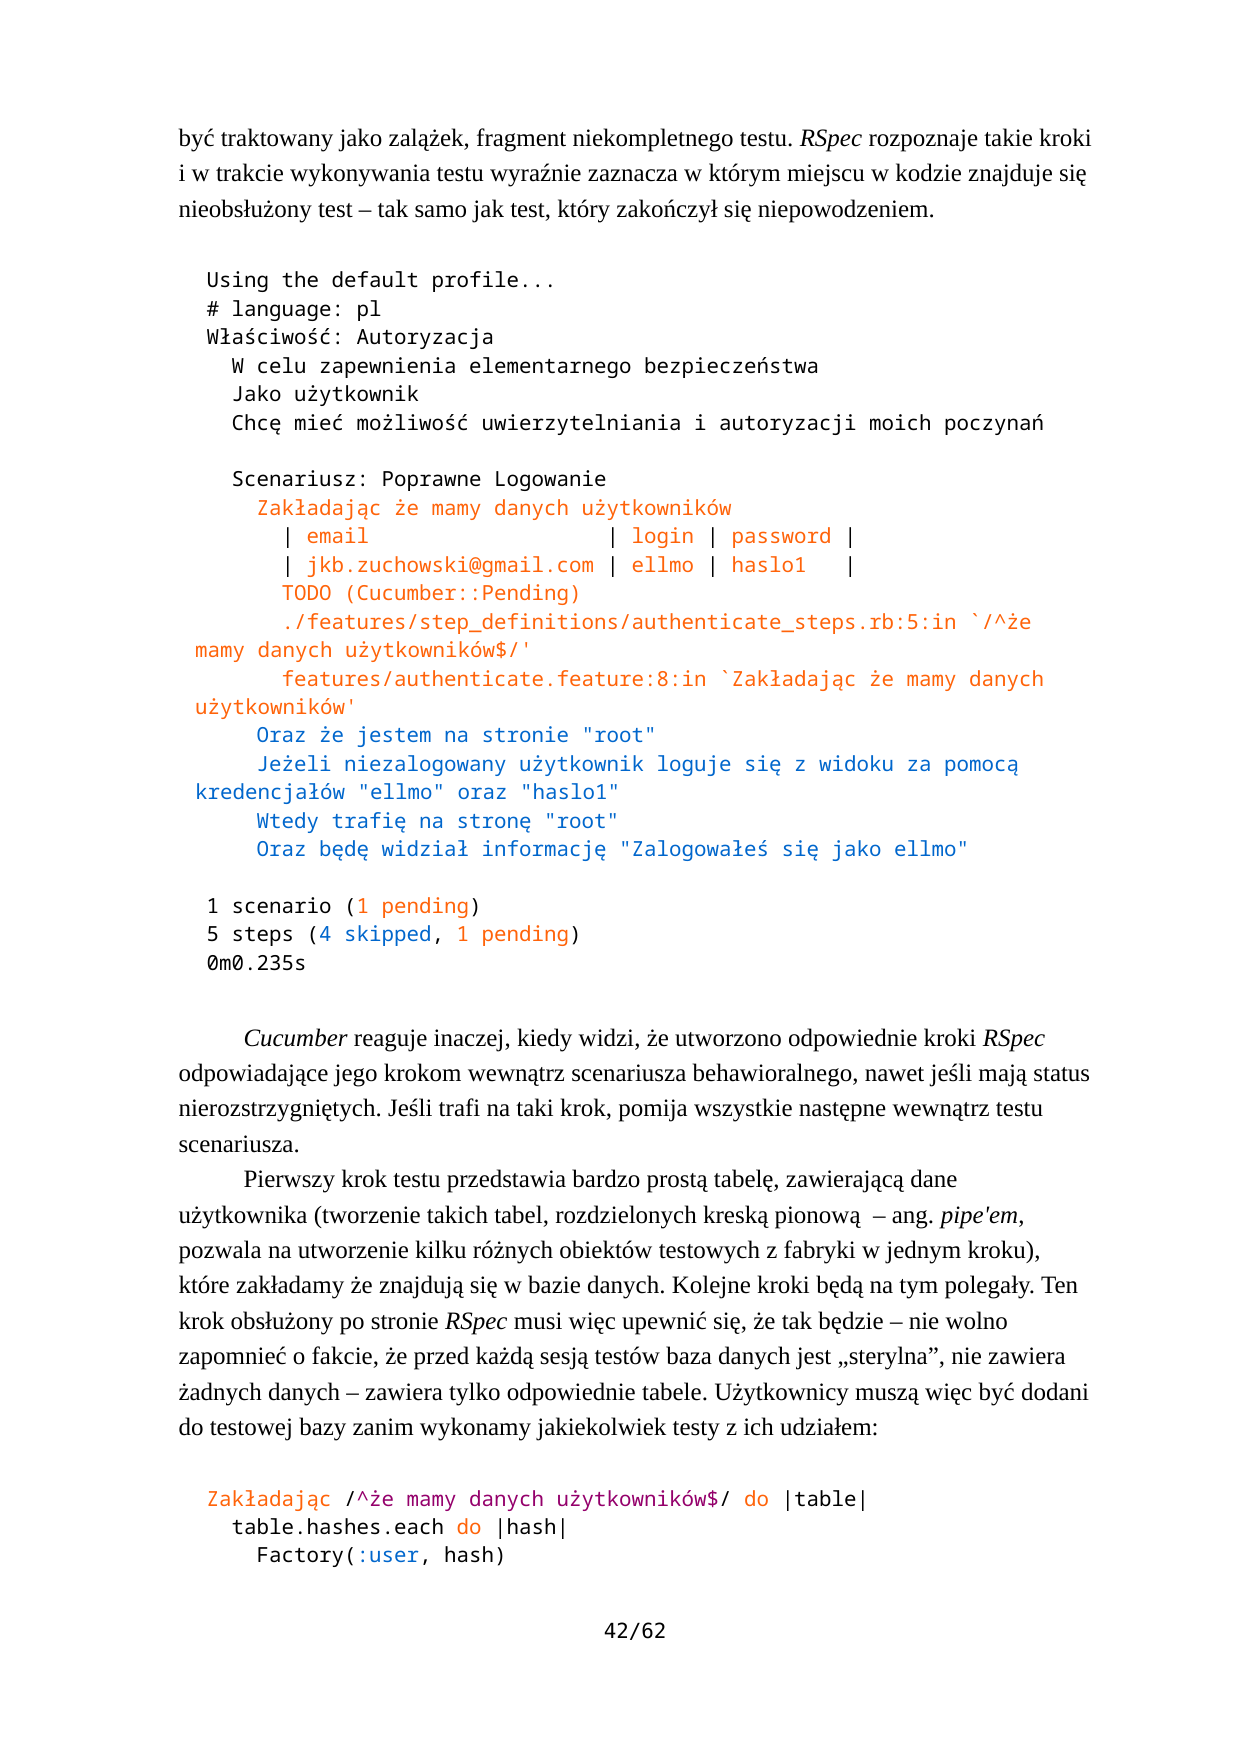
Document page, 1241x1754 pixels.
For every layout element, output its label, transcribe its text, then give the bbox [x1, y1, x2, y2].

text Pierwszy krok testu przedstawia bardzo prostą tabelę, zawierającą dane użytkownika (tworzenie takich tabel, rozdzielonych kreską pionową – ang. pipe'em, pozwala na utworzenie kilku różnych obiektów testowych z fabryki w jednym kroku), które zakładamy że znajdują się w bazie danych. Kolejne kroki będą na tym polegały. Ten krok obsłużony po stronie RSpec musi więc upewnić się, że tak będzie – nie wolno zapomnieć o fakcie, że przed każdą sesją testów baza danych jest „sterylna”, nie zawiera żadnych danych – zawiera tylko odpowiednie tabele. Użytkownicy muszą więc być dodani do testowej bazy zanim wykonamy jakiekolwiek testy z ich udziałem: [178, 1159, 1093, 1443]
text Cucumber reaguje inaczej, kiedy widzi, że utworzono odpowiednie kroki RSpec odpowiadające jego krokom wewnątrz scenariusza behawioralnego, nawet jeśli mają status nierozstrzygniętych. Jeśli trafi na taki krok, pomija wszystkie następne wewnątrz testu scenariusza. [178, 1018, 1093, 1159]
table_header Zakładając /^że mamy danych użytkowników$/ do |table| table.hashes.each do |hash| Factory(:user, hash) [177, 1478, 1093, 1575]
text być traktowany jako zalążek, fragment niekompletnego testu. RSpec rozpoznaje takie kroki i w trakcie wykonywania testu wyraźnie zaznacza w którym miejscu w kodzie znajduje się nieobsłużony test – tak samo jak test, który zakończył się niepowodzeniem. [178, 118, 1093, 224]
table_header Using the default profile... # language: pl Właściwość: Autoryzacja W celu zapewnienia elementarnego bezpieczeństwa Jako użytkownik Chcę mieć możliwość uwierzytelniania i autoryzacji moich poczynań Scenariusz: Poprawne Logowanie Zakładając że mamy danych użytkowników | email | login | password | | jkb.zuchowski@gmail.com | ellmo | haslo1 | TODO (Cucumber::Pending) ./features/step_definitions/authenticate_steps.rb:5:in `/^że mamy danych użytkowników$/' features/authenticate.feature:8:in `Zakładając że mamy danych użytkowników' Oraz że jestem na stronie "root" Jeżeli niezalogowany użytkownik loguje się z widoku za pomocą kredencjałów "ellmo" oraz "haslo1" Wtedy trafię na stronę "root" Oraz będę widział informację "Zalogowałeś się jako ellmo" 1 scenario (1 pending) 5 steps (4 skipped, 1 pending) 0m0.235s [177, 260, 1093, 982]
